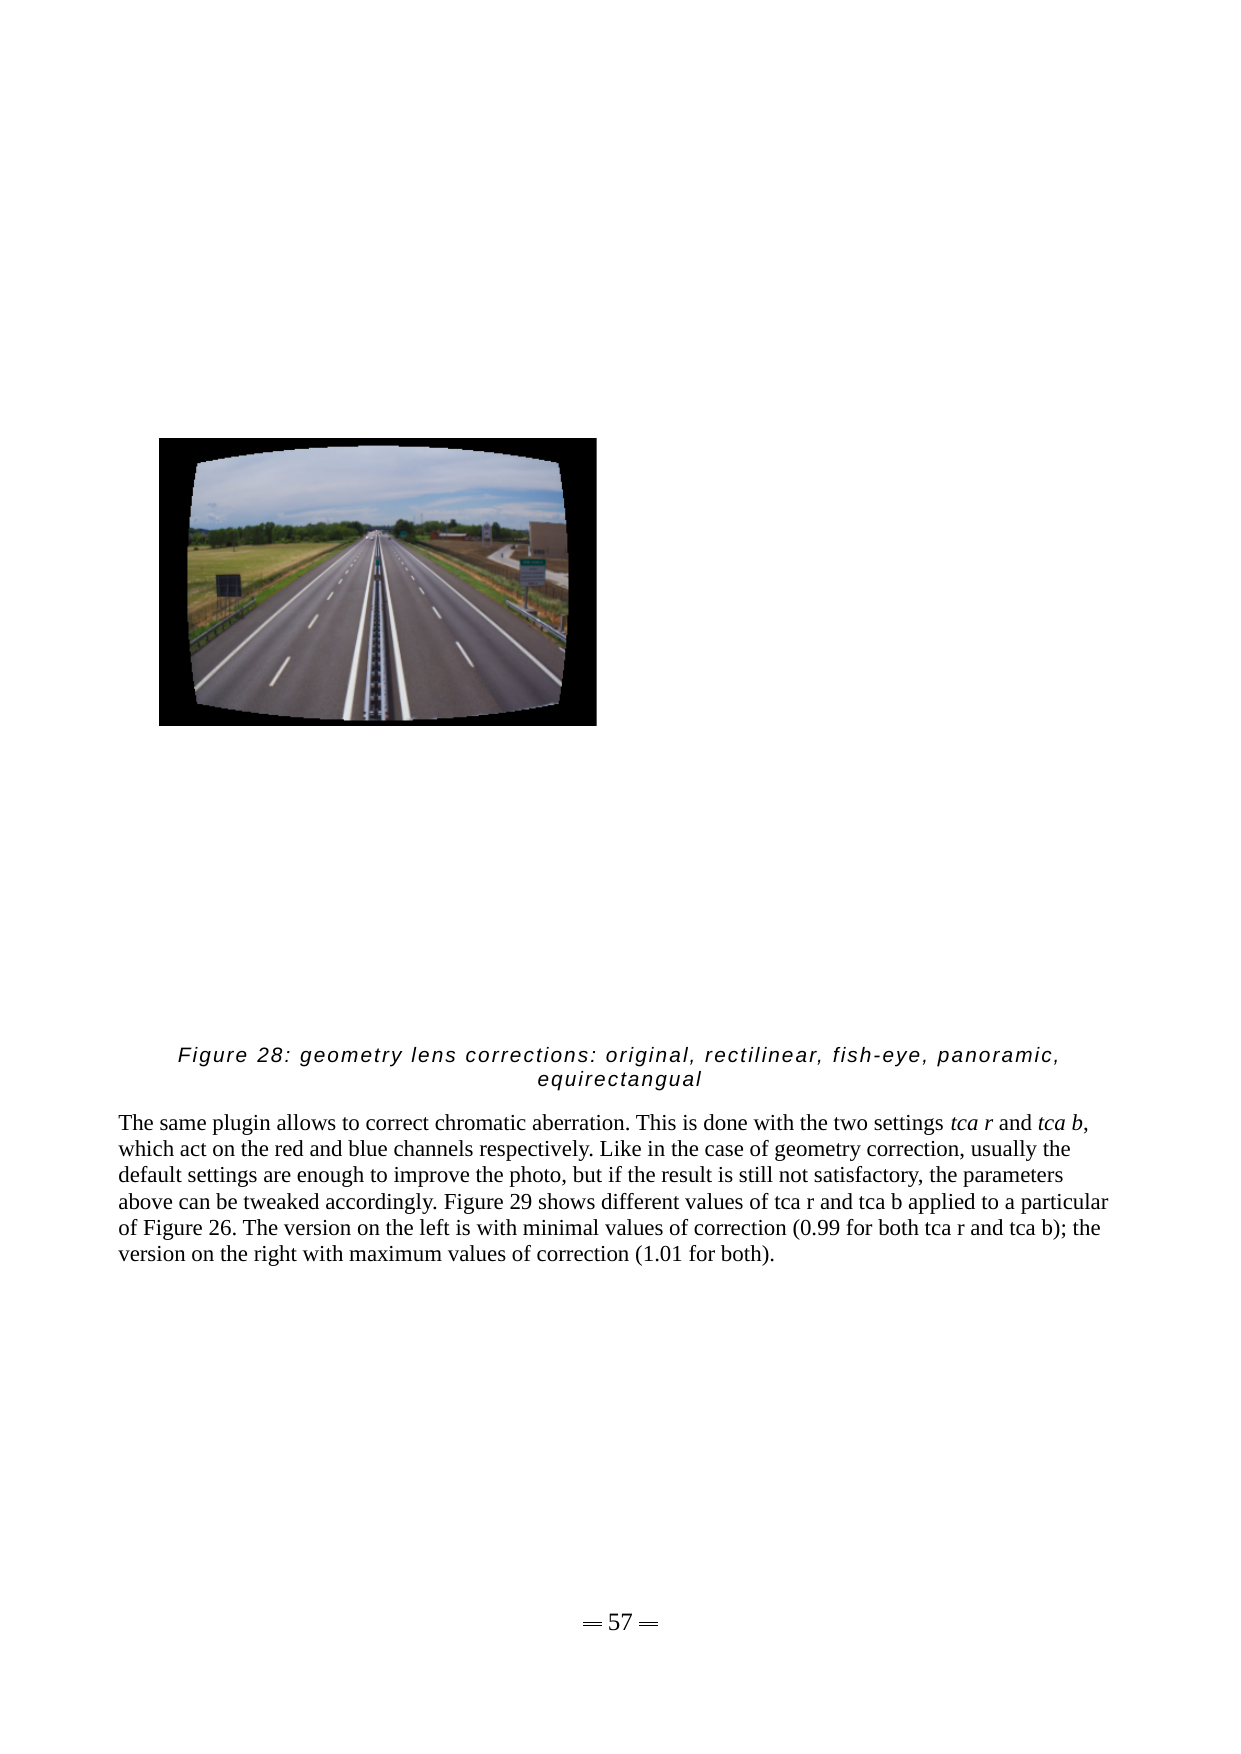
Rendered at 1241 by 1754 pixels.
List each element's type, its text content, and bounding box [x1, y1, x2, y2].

text Figure 28: geometry lens corrections: original, rectilinear, fish-eye, panoramic, equirectangual [135, 131, 1105, 1091]
text The same plugin allows to correct chromatic aberration. This is done with the two settings tca r and tca b, which act on the red and blue channels respectively. Like in the case of geometry correction, usually the default settings are enough to improve the photo, but if the result is still not satisfactory, the parameters above can be tweaked accordingly. Figure 29 shows different values of tca r and tca b applied to a particular of Figure 26. The version on the left is with minimal values of correction (0.99 for both tca r and tca b); the version on the right with maximum values of correction (1.01 for both). [118, 118, 1122, 1267]
picture [159, 438, 597, 726]
